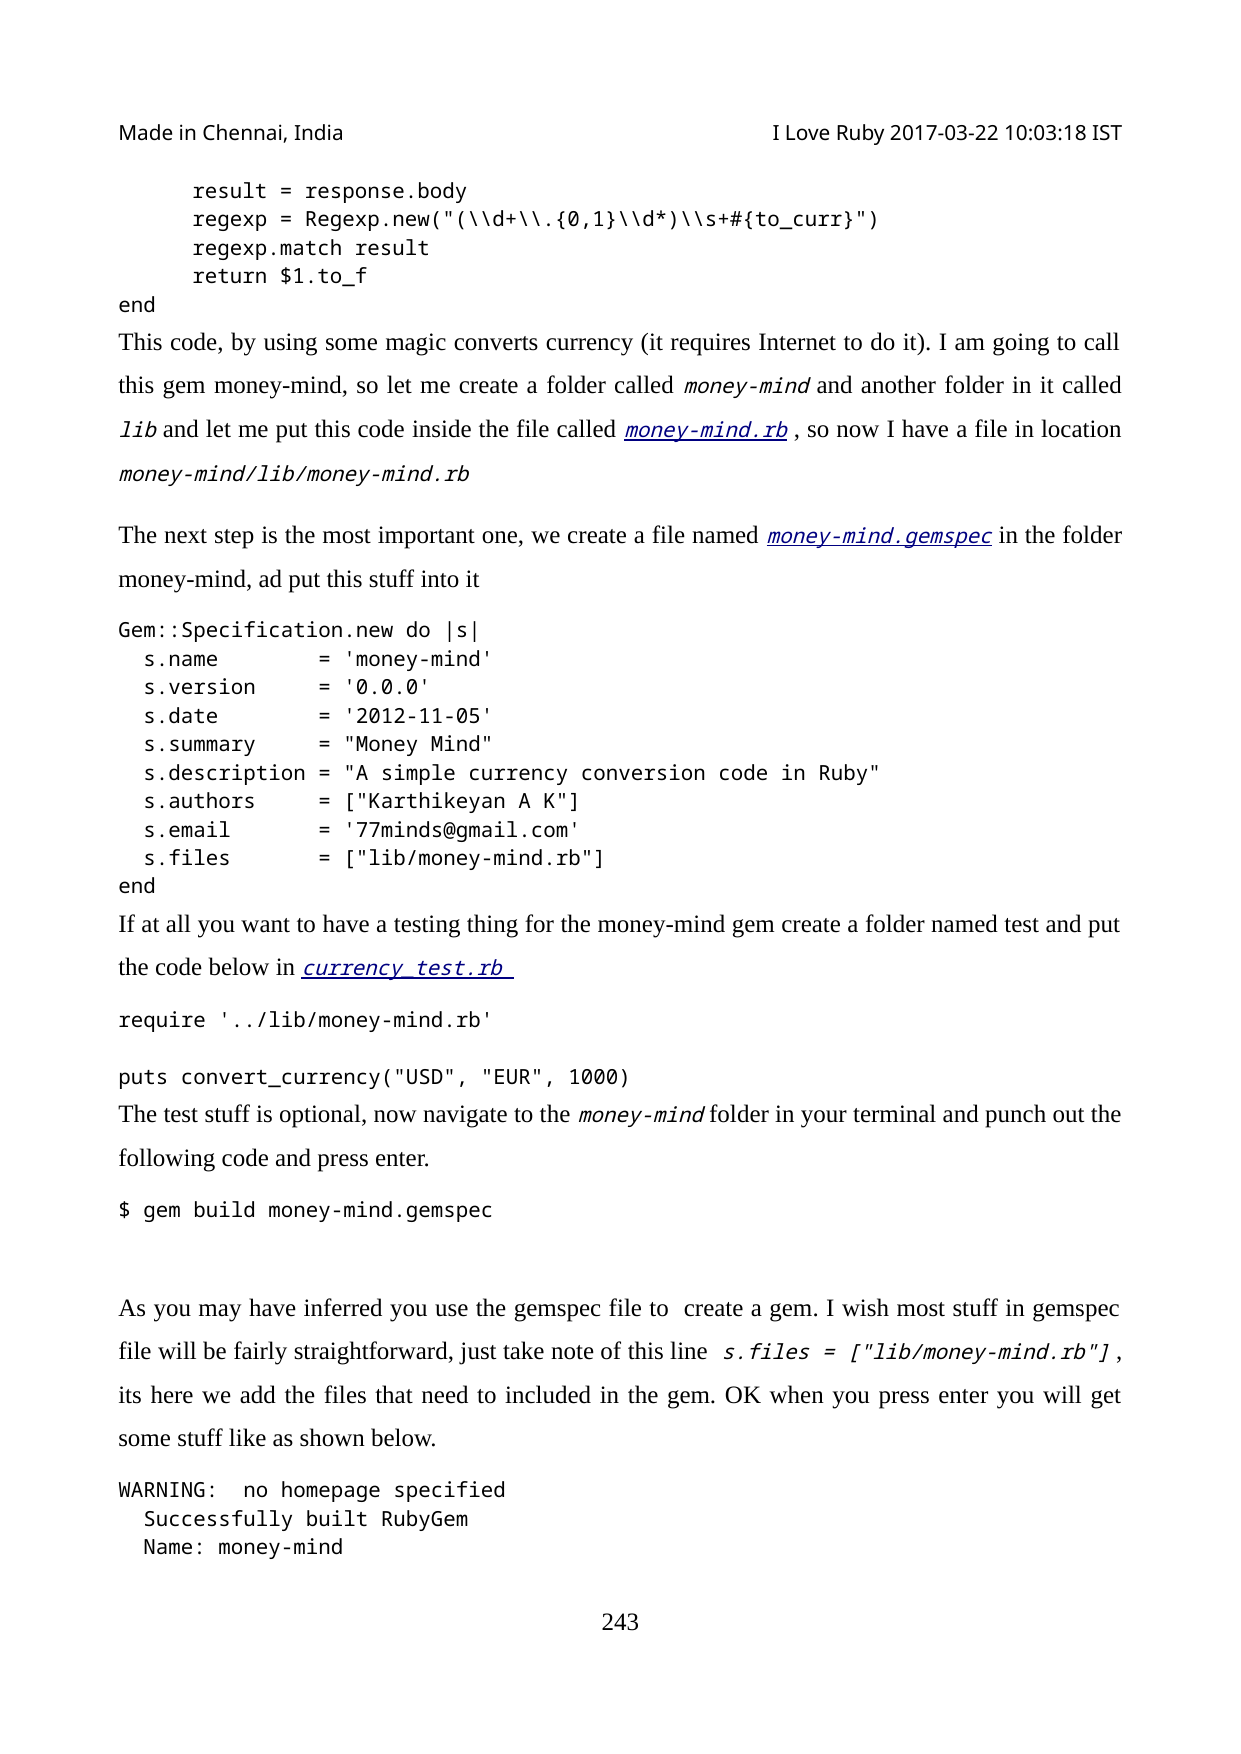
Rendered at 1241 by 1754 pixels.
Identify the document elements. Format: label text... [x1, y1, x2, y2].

text regexp = Regexp.new("(\\d+\\.{0,1}\\d*)\\s+#{to_curr}") [118, 204, 1122, 233]
text s.email = '77minds@gmail.com' [118, 815, 1122, 843]
text Gem::Specification.new do |s| [118, 616, 1122, 644]
text s.summary = "Money Mind" [118, 729, 1122, 758]
text end [118, 290, 1122, 318]
text s.name = 'money-mind' [118, 644, 1122, 672]
text puts convert_currency("USD", "EUR", 1000) [118, 1062, 1122, 1090]
text The test stuff is optional, now navigate to the money-mind folder in your terminal and punch out the following code and press enter. [118, 1099, 1122, 1172]
text s.authors = ["Karthikeyan A K"] [118, 786, 1122, 815]
text s.date = '2012-11-05' [118, 701, 1122, 729]
text require '../lib/money-mind.rb' [118, 1005, 1122, 1033]
text result = response.body [118, 176, 1122, 204]
text s.description = "A simple currency conversion code in Ruby" [118, 758, 1122, 786]
text If at all you want to have a testing thing for the money-mind gem create a folder named test and put the code below in currency_test.rb [118, 909, 1122, 981]
text $ gem build money-mind.gemspec [118, 1195, 1122, 1223]
text end [118, 872, 1122, 900]
text This code, by using some magic converts currency (it requires Internet to do it). I am going to call this gem money-mind, so let me create a folder called money-mind and another folder in it called lib and let me put this code inside the file called money-mind.rb , so now I have a file in location money-mind/lib/money-mind.rb [118, 327, 1122, 487]
text The next step is the most important one, we create a file named money-mind.gemspec in the folder money-mind, ad put this stuff into it [118, 520, 1122, 592]
text return $1.to_f [118, 261, 1122, 290]
text Successfully built RubyGem [118, 1504, 1122, 1532]
text WARNING: no homepage specified [118, 1475, 1122, 1504]
text s.version = '0.0.0' [118, 672, 1122, 701]
text As you may have inferred you use the gemspec file to create a gem. I wish most stuff in gemspec file will be fairly straightforward, just take note of this line s.files = ["lib/money-mind.rb"] , its here we add the files that need to included in the gem. OK when you press enter you will get some stuff like as shown below. [118, 1293, 1122, 1452]
text Name: money-mind [118, 1532, 1122, 1561]
text regexp.match result [118, 233, 1122, 261]
text s.files = ["lib/money-mind.rb"] [118, 843, 1122, 872]
